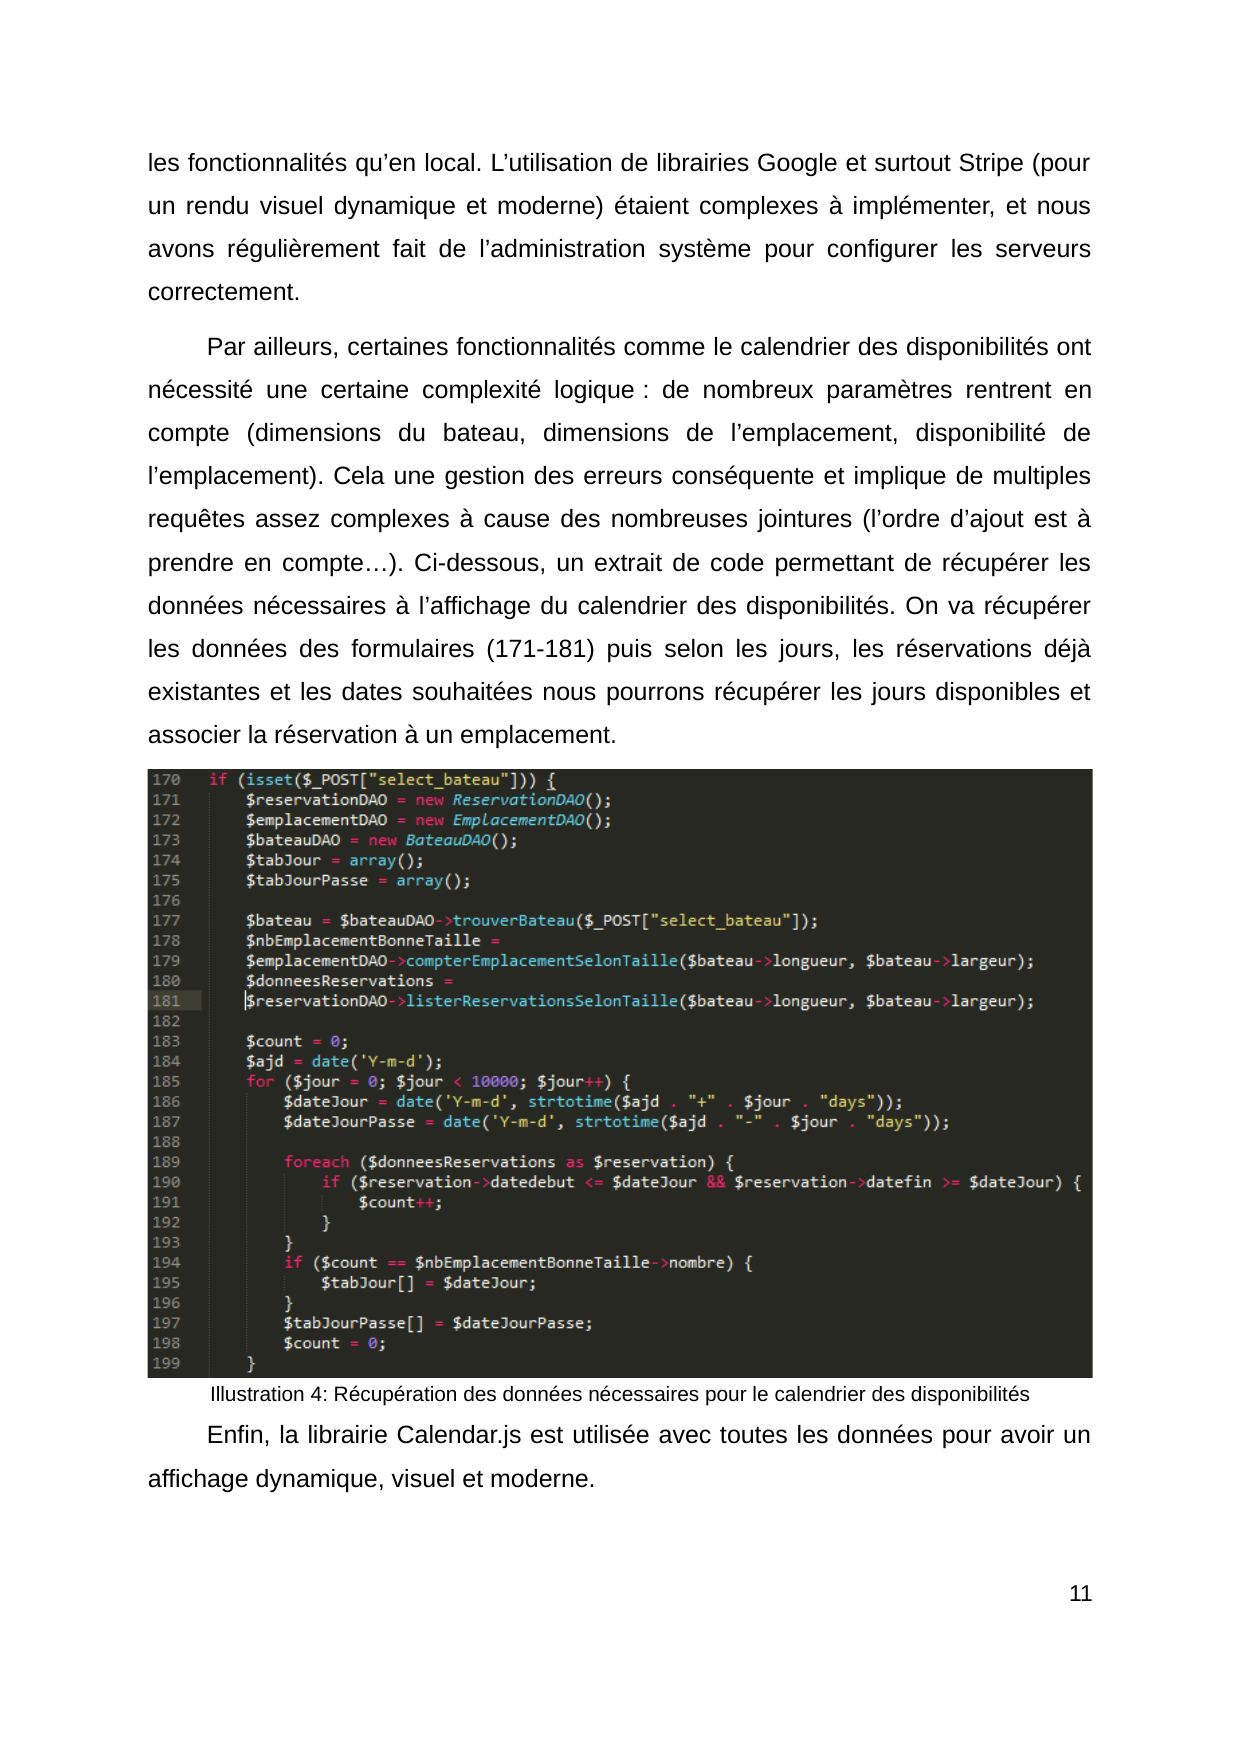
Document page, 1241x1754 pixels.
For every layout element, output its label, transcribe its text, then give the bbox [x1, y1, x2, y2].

text Illustration 4: Récupération des données nécessaires pour le calendrier des disponibilités [148, 1378, 1093, 1406]
picture [147, 769, 1093, 1378]
text Enfin, la librairie Calendar.js est utilisée avec toutes les données pour avoir un affichage dynamique, visuel et moderne. [148, 1406, 1093, 1492]
text Par ailleurs, certaines fonctionnalités comme le calendrier des disponibilités ont nécessité une certaine complexité logique : de nombreux paramètres rentrent en compte (dimensions du bateau, dimensions de l’emplacement, disponibilité de l’emplacement). Cela une gestion des erreurs conséquente et implique de multiples requêtes assez complexes à cause des nombreuses jointures (l’ordre d’ajout est à prendre en compte…). Ci-dessous, un extrait de code permettant de récupérer les données nécessaires à l’affichage du calendrier des disponibilités. On va récupérer les données des formulaires (171-181) puis selon les jours, les réservations déjà existantes et les dates souhaitées nous pourrons récupérer les jours disponibles et associer la réservation à un emplacement. [148, 332, 1093, 749]
text les fonctionnalités qu’en local. L’utilisation de librairies Google et surtout Stripe (pour un rendu visuel dynamique et moderne) étaient complexes à implémenter, et nous avons régulièrement fait de l’administration système pour configurer les serveurs correctement. [148, 148, 1093, 306]
